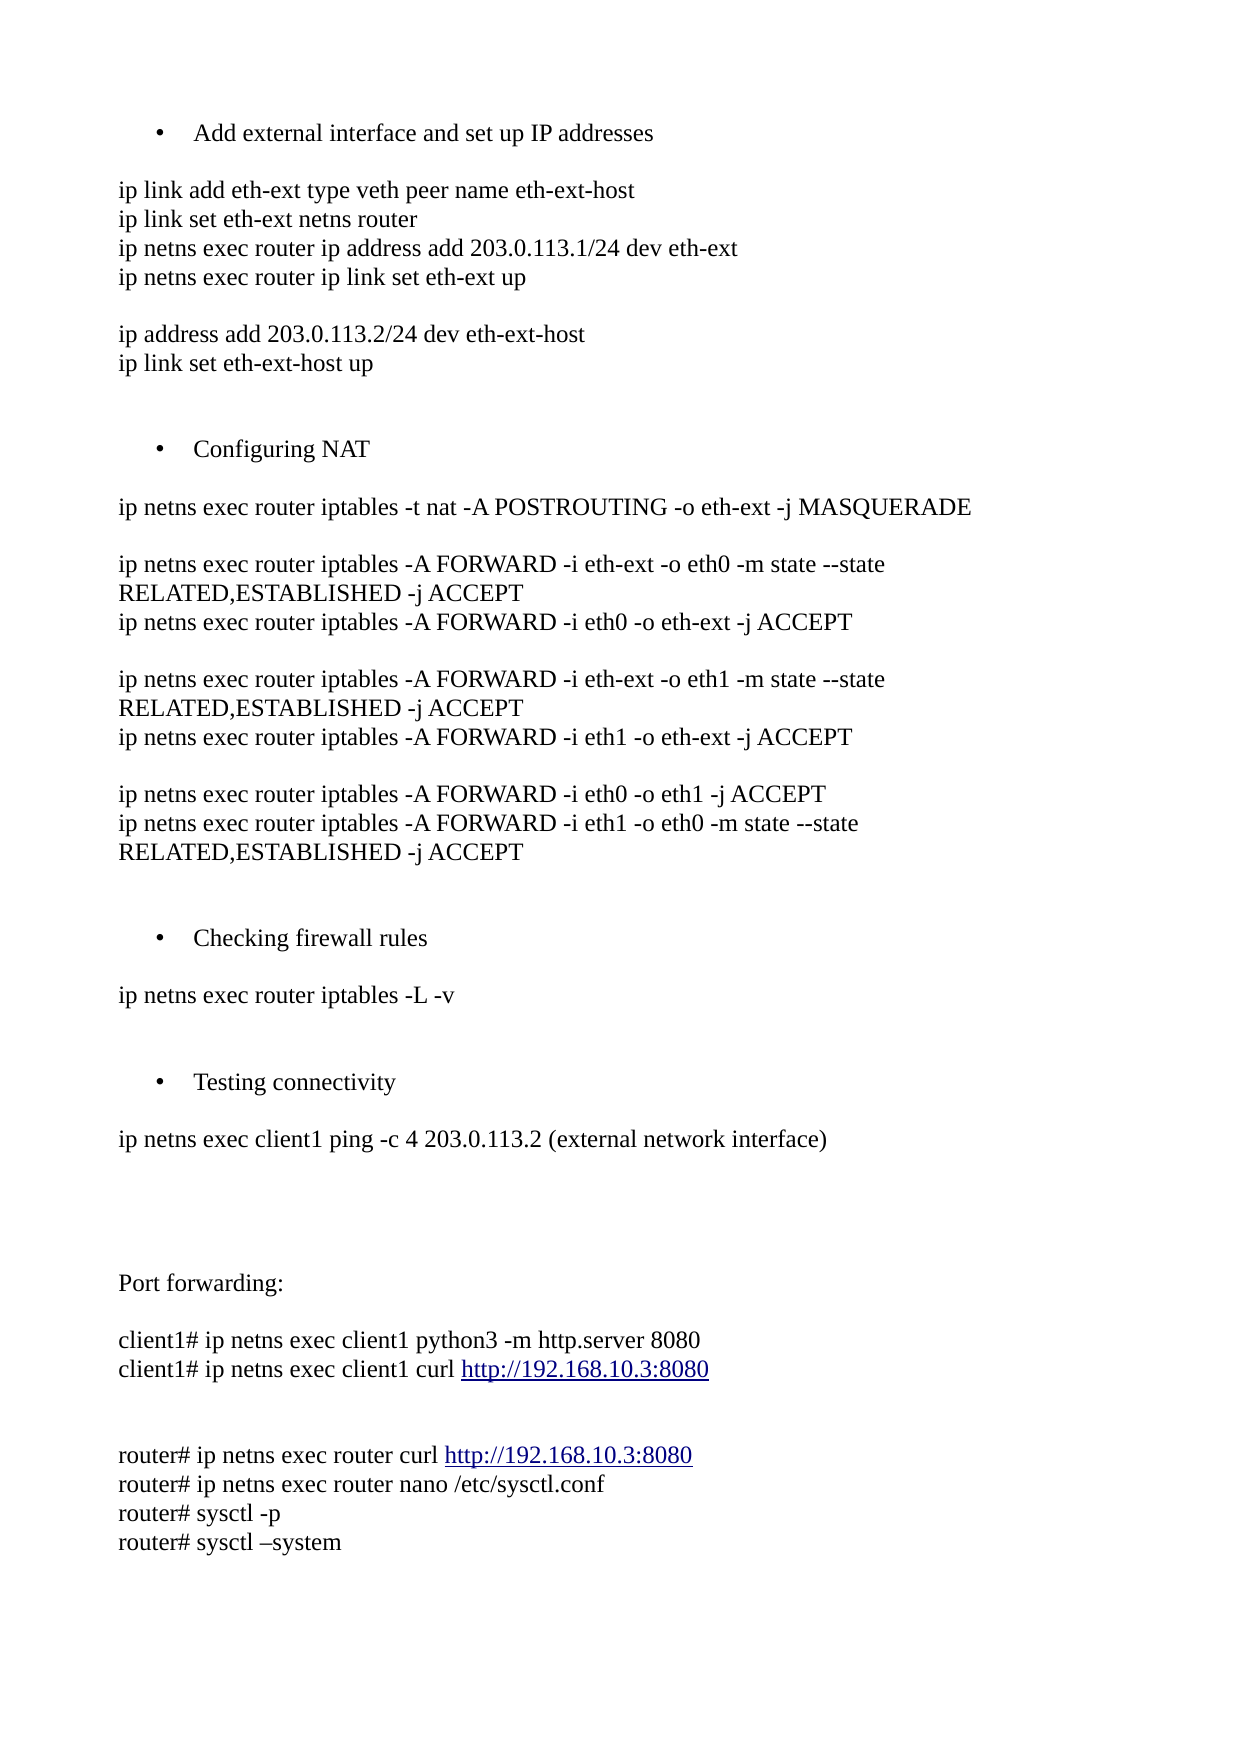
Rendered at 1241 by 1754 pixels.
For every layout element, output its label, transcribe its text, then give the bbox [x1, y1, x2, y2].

text ip link set eth-ext netns router [118, 204, 1122, 233]
text router# sysctl -p [118, 1498, 1122, 1527]
text ip netns exec router iptables -A FORWARD -i eth-ext -o eth1 -m state --state RELATED,ESTABLISHED -j ACCEPT [118, 664, 1122, 722]
text ip netns exec client1 ping -c 4 203.0.113.2 (external network interface) [118, 1124, 1122, 1153]
text ip netns exec router iptables -L -v [118, 981, 1122, 1009]
text router# ip netns exec router nano /etc/sysctl.conf [118, 1469, 1122, 1498]
text ip netns exec router iptables -A FORWARD -i eth0 -o eth1 -j ACCEPT [118, 779, 1122, 808]
text ip netns exec router iptables -A FORWARD -i eth1 -o eth-ext -j ACCEPT [118, 722, 1122, 751]
text client1# ip netns exec client1 python3 -m http.server 8080 [118, 1326, 1122, 1354]
text Port forwarding: [118, 1268, 1122, 1297]
text ip netns exec router ip address add 203.0.113.1/24 dev eth-ext [118, 233, 1122, 262]
text ip netns exec router iptables -t nat -A POSTROUTING -o eth-ext -j MASQUERADE [118, 492, 1122, 521]
text router# ip netns exec router curl http://192.168.10.3:8080 [118, 1441, 1122, 1469]
text client1# ip netns exec client1 curl http://192.168.10.3:8080 [118, 1354, 1122, 1383]
text router# sysctl –system [118, 1527, 1122, 1556]
text ip netns exec router ip link set eth-ext up [118, 262, 1122, 291]
list Checking firewall rules [156, 923, 1122, 952]
list Add external interface and set up IP addresses [156, 118, 1122, 147]
list Testing connectivity [156, 1067, 1122, 1096]
list Configuring NAT [156, 434, 1122, 463]
text ip netns exec router iptables -A FORWARD -i eth-ext -o eth0 -m state --state RELATED,ESTABLISHED -j ACCEPT [118, 549, 1122, 607]
text ip link set eth-ext-host up [118, 348, 1122, 377]
text ip netns exec router iptables -A FORWARD -i eth1 -o eth0 -m state --state RELATED,ESTABLISHED -j ACCEPT [118, 808, 1122, 866]
text ip link add eth-ext type veth peer name eth-ext-host [118, 176, 1122, 204]
text ip address add 203.0.113.2/24 dev eth-ext-host [118, 319, 1122, 348]
text ip netns exec router iptables -A FORWARD -i eth0 -o eth-ext -j ACCEPT [118, 607, 1122, 636]
